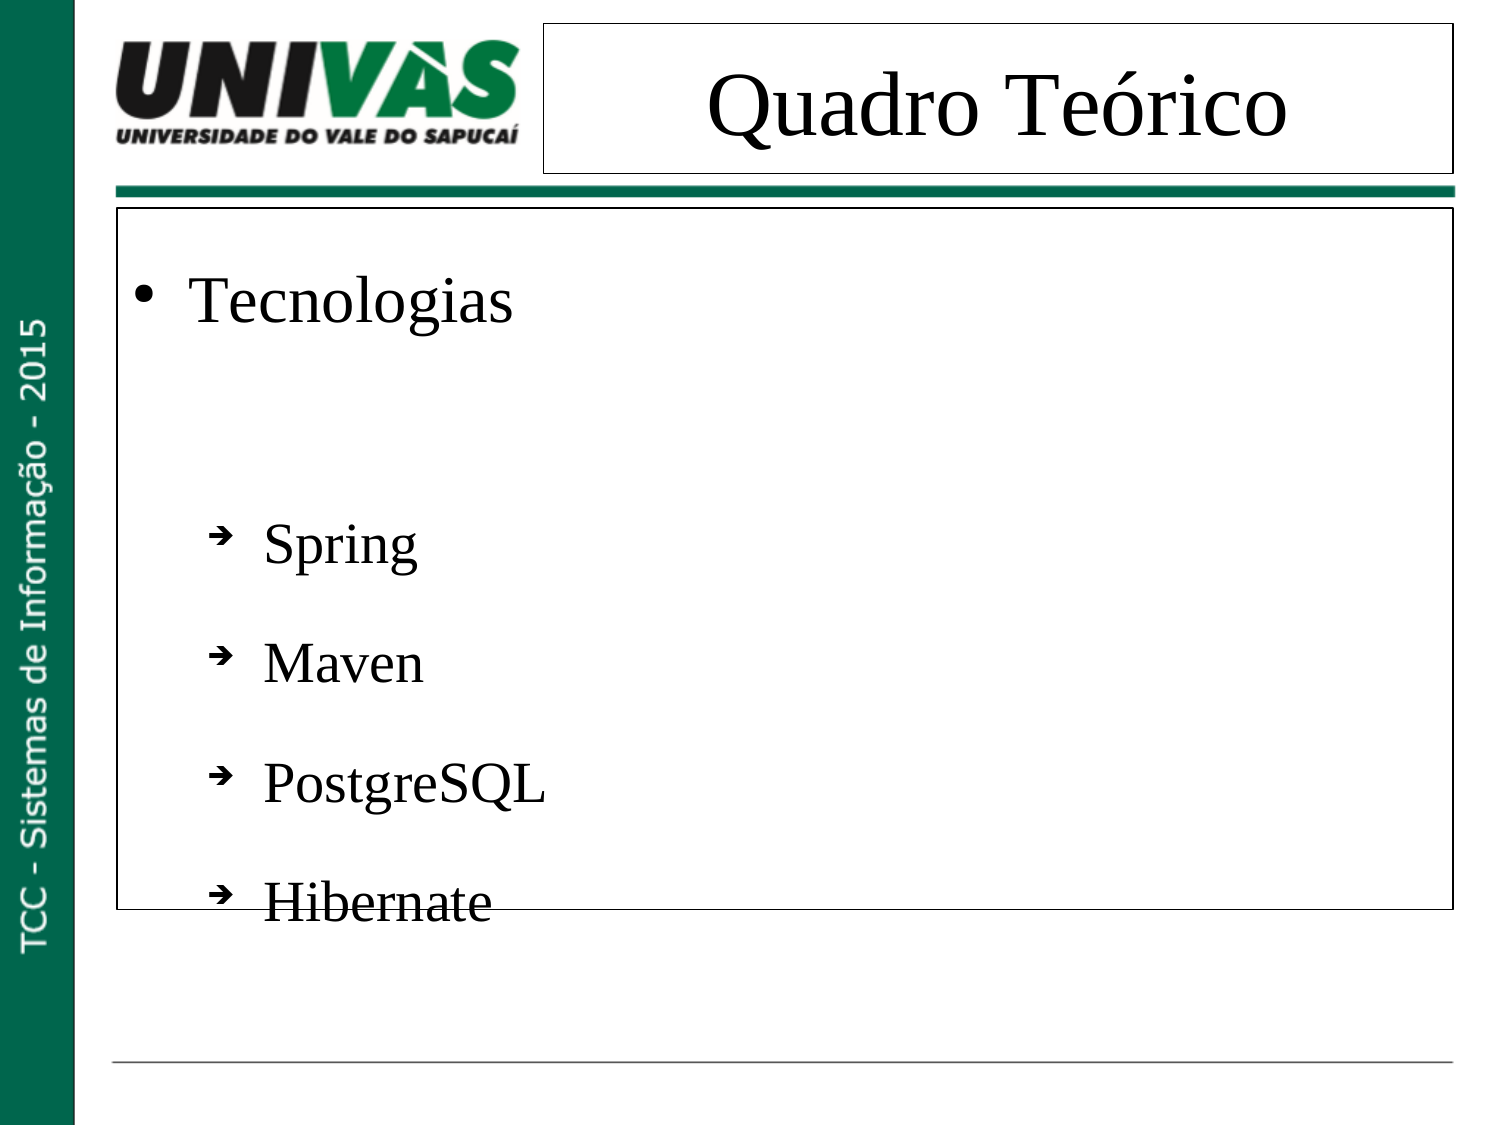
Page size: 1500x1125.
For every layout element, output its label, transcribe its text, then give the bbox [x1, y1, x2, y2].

text_box Tecnologias Spring Maven PostgreSQL Hibernate [117, 208, 1453, 910]
title Quadro Teórico [543, 23, 1454, 174]
picture [0, 0, 1500, 1125]
